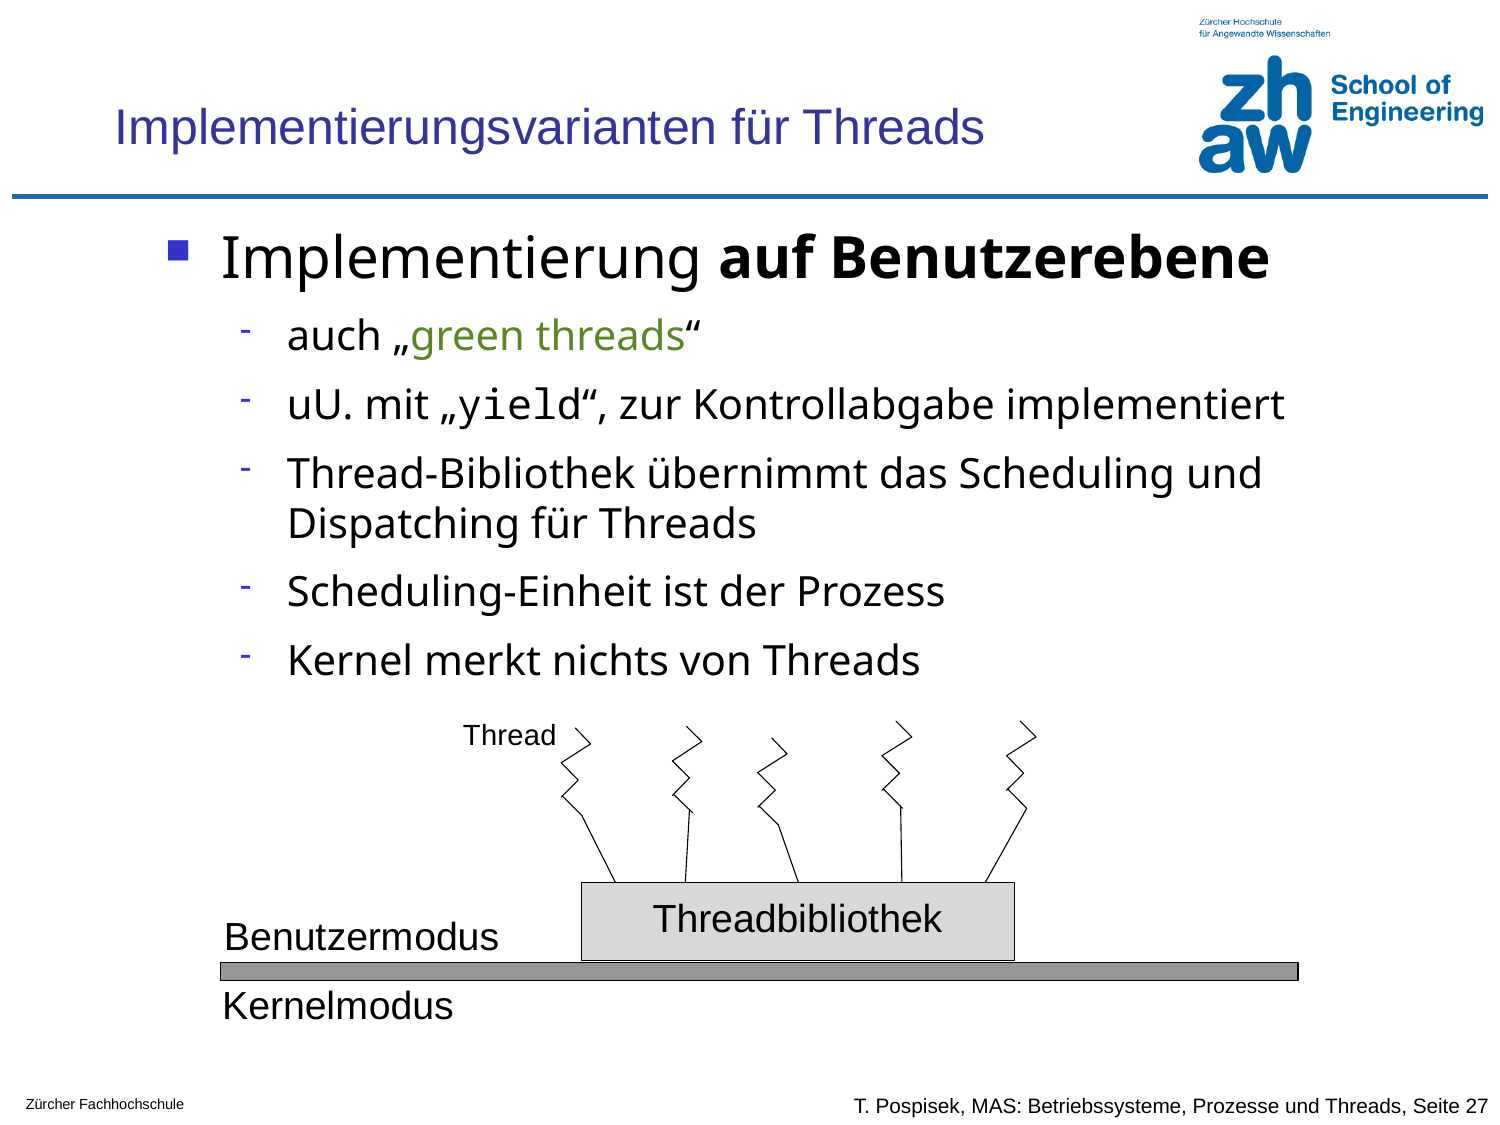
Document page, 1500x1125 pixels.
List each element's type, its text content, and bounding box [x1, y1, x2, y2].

picture [1199, 19, 1483, 173]
title Implementierungsvarianten für Threads [99, 50, 1379, 163]
list Implementierung auf Benutzerebene auch „green threads“ uU. mit „yield“, zur Kontrollabgabe implementiert Thread-Bibliothek übernimmt das Scheduling und Dispatching für Threads Scheduling-Einheit ist der Prozess Kernel merkt nichts von Threads [150, 212, 1394, 613]
picture [187, 701, 1303, 1056]
